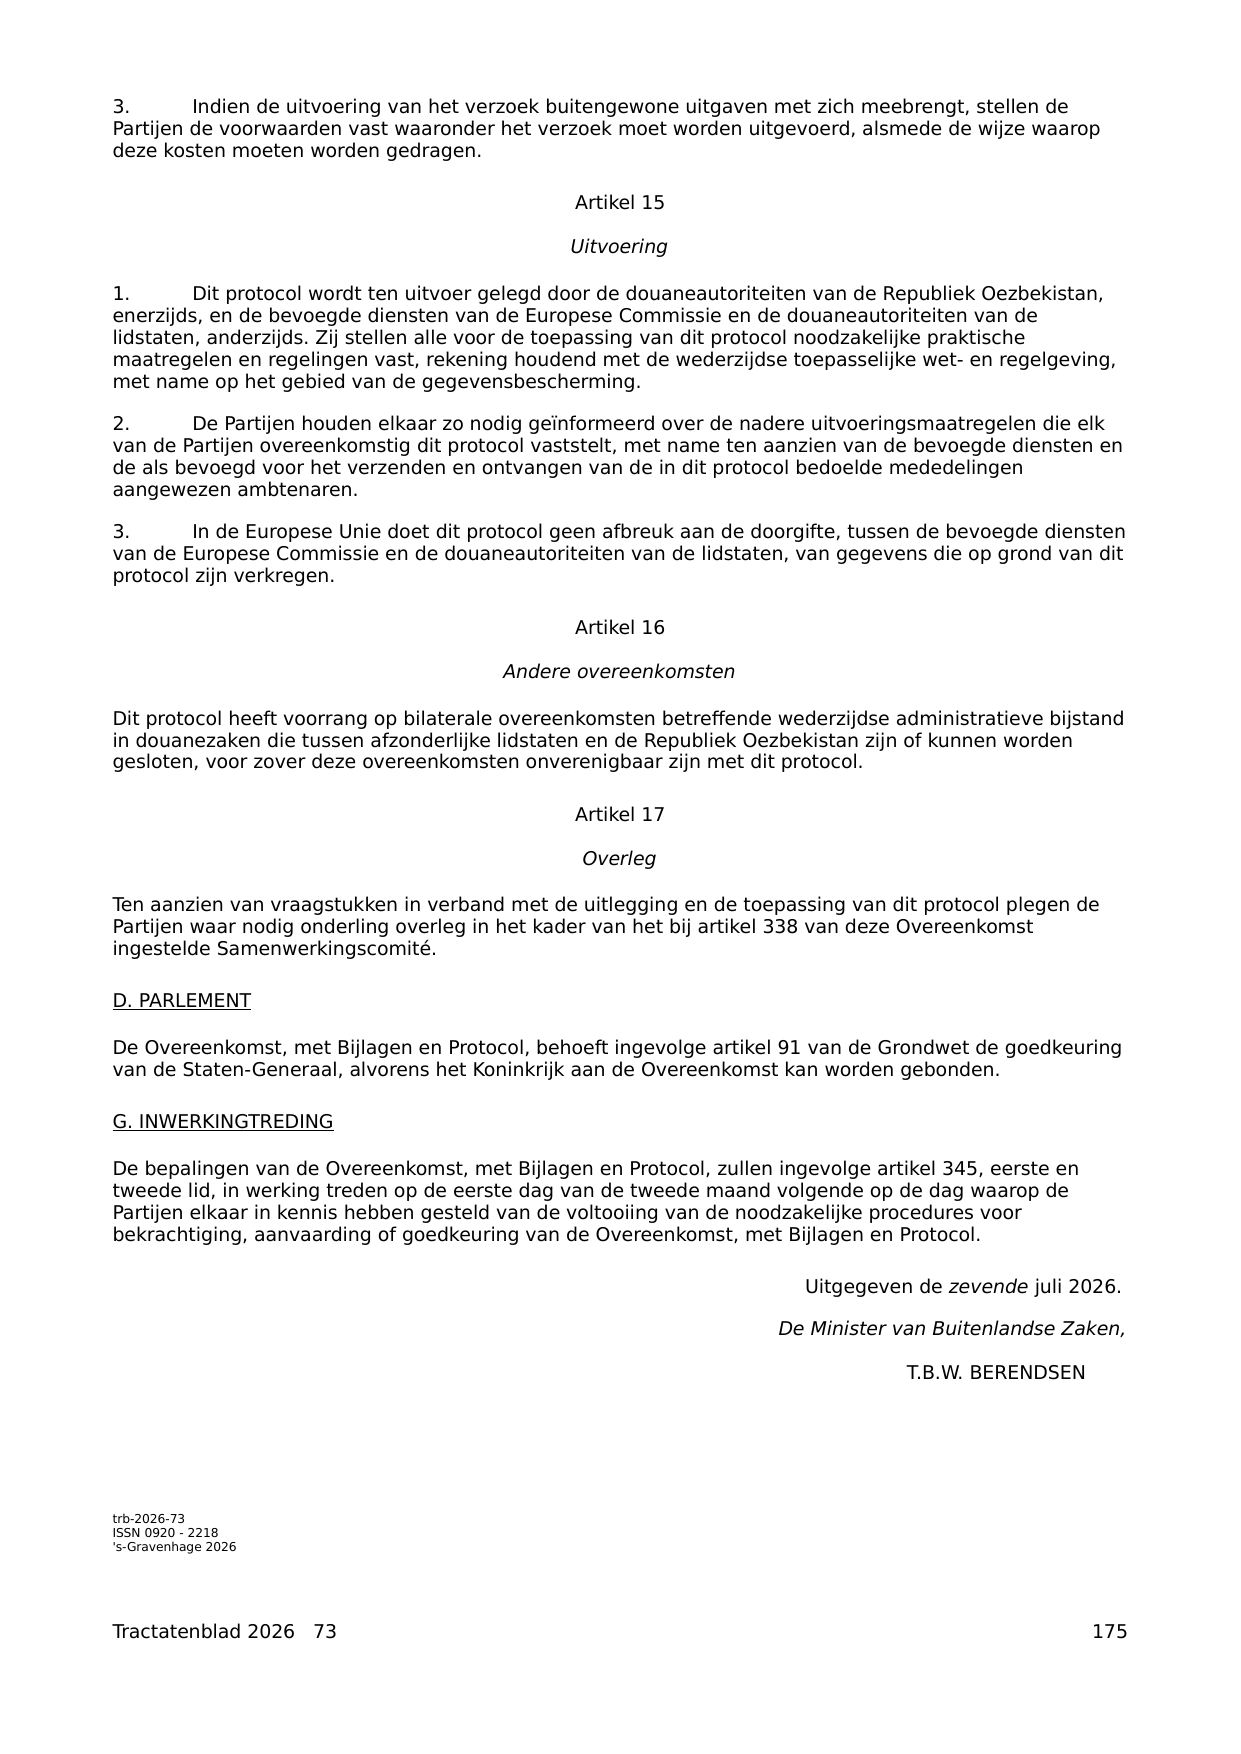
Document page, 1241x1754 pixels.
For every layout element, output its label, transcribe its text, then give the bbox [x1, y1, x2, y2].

subtitle G. INWERKINGTREDING [112, 1111, 1128, 1133]
text 1. Dit protocol wordt ten uitvoer gelegd door de douaneautoriteiten van de Republiek Oezbekistan, enerzijds, en de bevoegde diensten van de Europese Commissie en de douaneautoriteiten van de lidstaten, anderzijds. Zij stellen alle voor de toepassing van dit protocol noodzakelijke praktische maatregelen en regelingen vast, rekening houdend met de wederzijdse toepasselijke wet- en regelgeving, met name op het gebied van de gegevensbescherming. [112, 283, 1128, 393]
text De Minister van Buitenlandse Zaken, T.B.W. BERENDSEN [112, 1318, 1128, 1384]
text 's-Gravenhage 2026 [112, 1540, 346, 1554]
text Ten aanzien van vraagstukken in verband met de uitlegging en de toepassing van dit protocol plegen de Partijen waar nodig onderling overleg in het kader van het bij artikel 338 van deze Overeenkomst ingestelde Samenwerkingscomité. [112, 894, 1128, 960]
text ISSN 0920 - 2218 [112, 1526, 346, 1540]
subtitle Artikel 15 Uitvoering [112, 192, 1128, 258]
text 2. De Partijen houden elkaar zo nodig geïnformeerd over de nadere uitvoeringsmaatregelen die elk van de Partijen overeenkomstig dit protocol vaststelt, met name ten aanzien van de bevoegde diensten en de als bevoegd voor het verzenden en ontvangen van de in dit protocol bedoelde mededelingen aangewezen ambtenaren. [112, 413, 1128, 501]
text trb-2026-73 [112, 1512, 346, 1526]
text Uitgegeven de zevende juli 2026. [112, 1276, 1128, 1298]
text De bepalingen van de Overeenkomst, met Bijlagen en Protocol, zullen ingevolge artikel 345, eerste en tweede lid, in werking treden op de eerste dag van de tweede maand volgende op de dag waarop de Partijen elkaar in kennis hebben gesteld van de voltooiing van de noodzakelijke procedures voor bekrachtiging, aanvaarding of goedkeuring van de Overeenkomst, met Bijlagen en Protocol. [112, 1158, 1128, 1246]
text De Overeenkomst, met Bijlagen en Protocol, behoeft ingevolge artikel 91 van de Grondwet de goedkeuring van de Staten-Generaal, alvorens het Koninkrijk aan de Overeenkomst kan worden gebonden. [112, 1037, 1128, 1081]
text 3. In de Europese Unie doet dit protocol geen afbreuk aan de doorgifte, tussen de bevoegde diensten van de Europese Commissie en de douaneautoriteiten van de lidstaten, van gegevens die op grond van dit protocol zijn verkregen. [112, 521, 1128, 587]
subtitle Artikel 16 Andere overeenkomsten [112, 617, 1128, 682]
subtitle D. PARLEMENT [112, 990, 1128, 1012]
text 3. Indien de uitvoering van het verzoek buitengewone uitgaven met zich meebrengt, stellen de Partijen de voorwaarden vast waaronder het verzoek moet worden uitgevoerd, alsmede de wijze waarop deze kosten moeten worden gedragen. [112, 96, 1128, 162]
text Dit protocol heeft voorrang op bilaterale overeenkomsten betreffende wederzijdse administratieve bijstand in douanezaken die tussen afzonderlijke lidstaten en de Republiek Oezbekistan zijn of kunnen worden gesloten, voor zover deze overeenkomsten onverenigbaar zijn met dit protocol. [112, 707, 1128, 773]
subtitle Artikel 17 Overleg [112, 803, 1128, 869]
